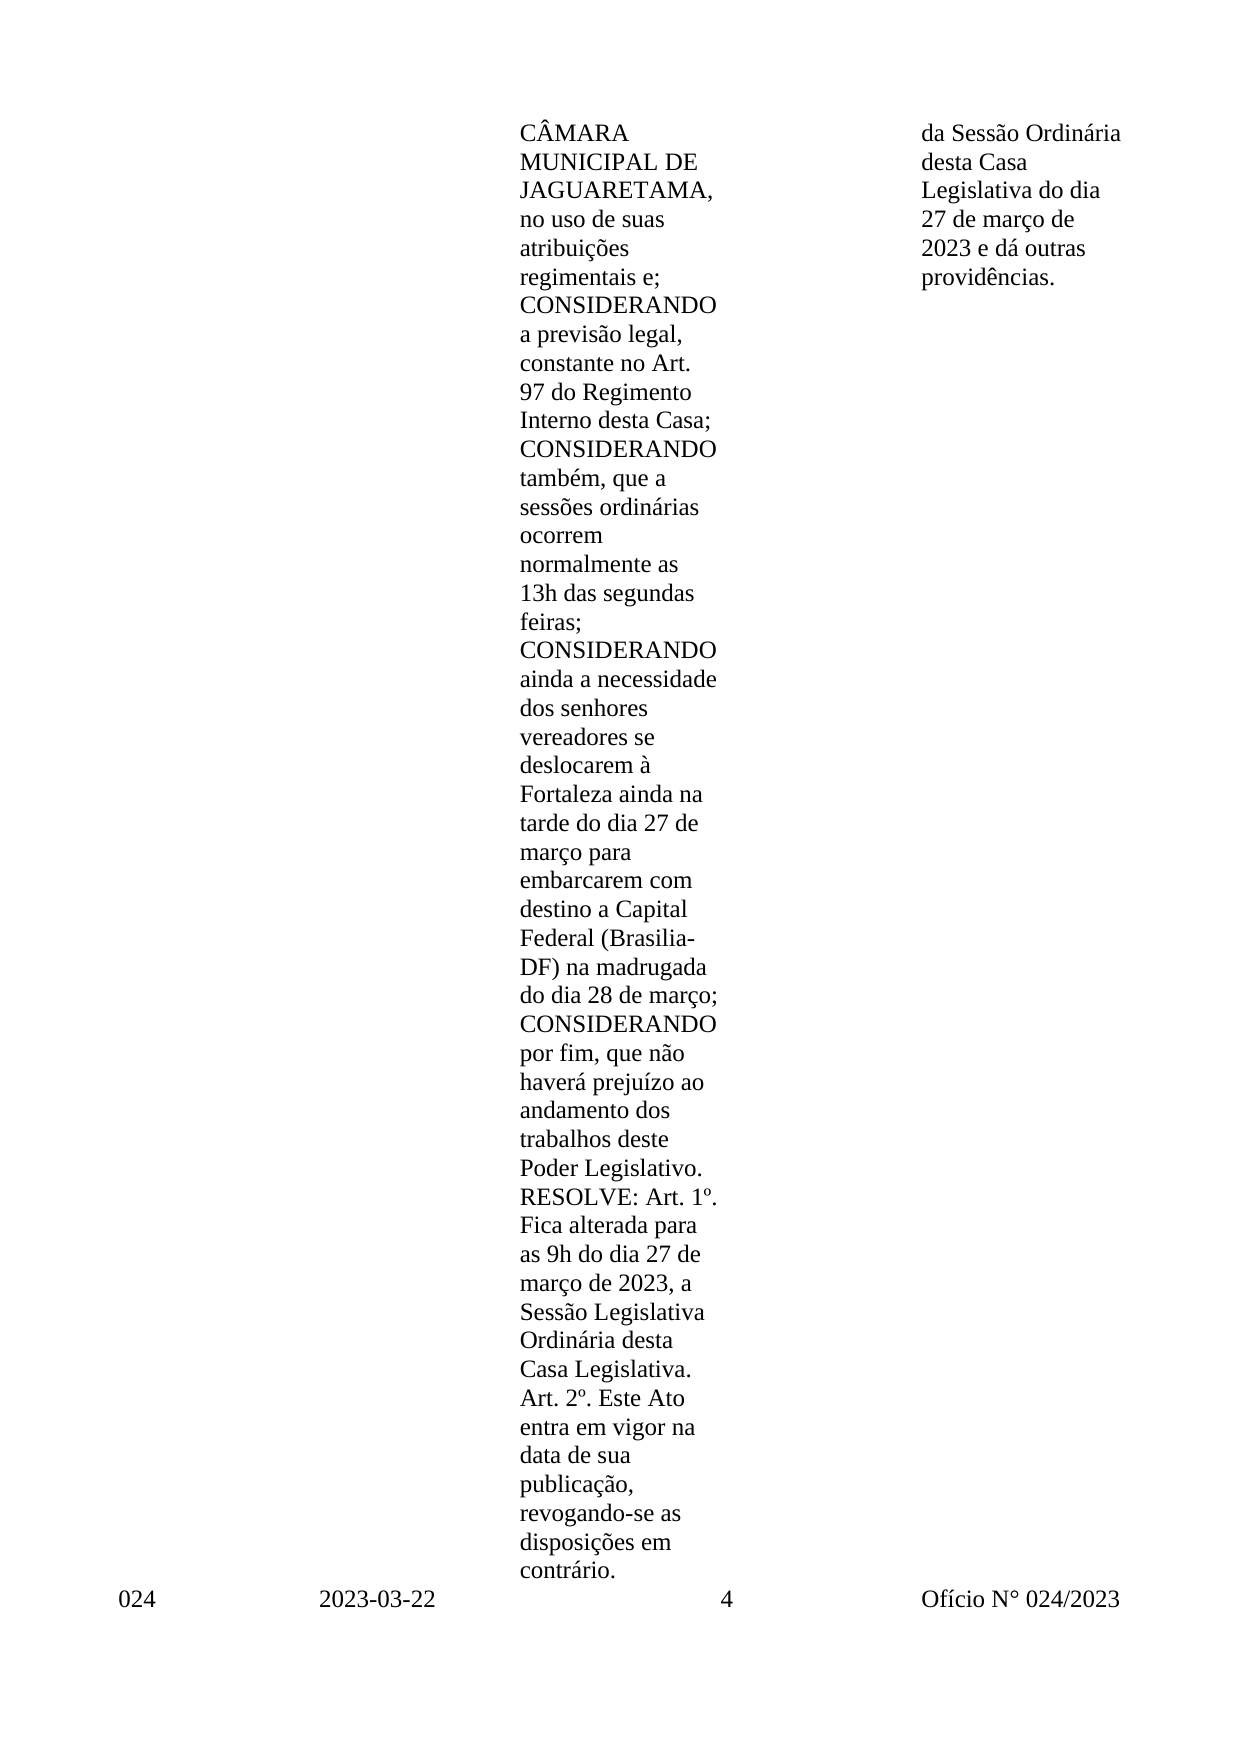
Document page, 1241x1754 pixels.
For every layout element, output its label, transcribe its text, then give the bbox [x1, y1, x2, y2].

table_cell [720, 118, 921, 1584]
table_cell 2023-03-22 [319, 1584, 519, 1613]
table_cell Ofício N° 024/2023 [921, 1584, 1122, 1613]
table_cell [118, 118, 319, 1584]
table_cell [520, 1584, 720, 1613]
table_cell da Sessão Ordinária desta Casa Legislativa do dia 27 de março de 2023 e dá outras providências. [921, 118, 1122, 1584]
table_cell 4 [720, 1584, 921, 1613]
table_cell 024 [118, 1584, 319, 1613]
table_cell CÂMARA MUNICIPAL DE JAGUARETAMA, no uso de suas atribuições regimentais e; CONSIDERANDO a previsão legal, constante no Art. 97 do Regimento Interno desta Casa; CONSIDERANDO também, que a sessões ordinárias ocorrem normalmente as 13h das segundas feiras; CONSIDERANDO ainda a necessidade dos senhores vereadores se deslocarem à Fortaleza ainda na tarde do dia 27 de março para embarcarem com destino a Capital Federal (Brasilia-DF) na madrugada do dia 28 de março; CONSIDERANDO por fim, que não haverá prejuízo ao andamento dos trabalhos deste Poder Legislativo. RESOLVE: Art. 1º. Fica alterada para as 9h do dia 27 de março de 2023, a Sessão Legislativa Ordinária desta Casa Legislativa. Art. 2º. Este Ato entra em vigor na data de sua publicação, revogando-se as disposições em contrário. [520, 118, 720, 1584]
table_cell [319, 118, 519, 1584]
